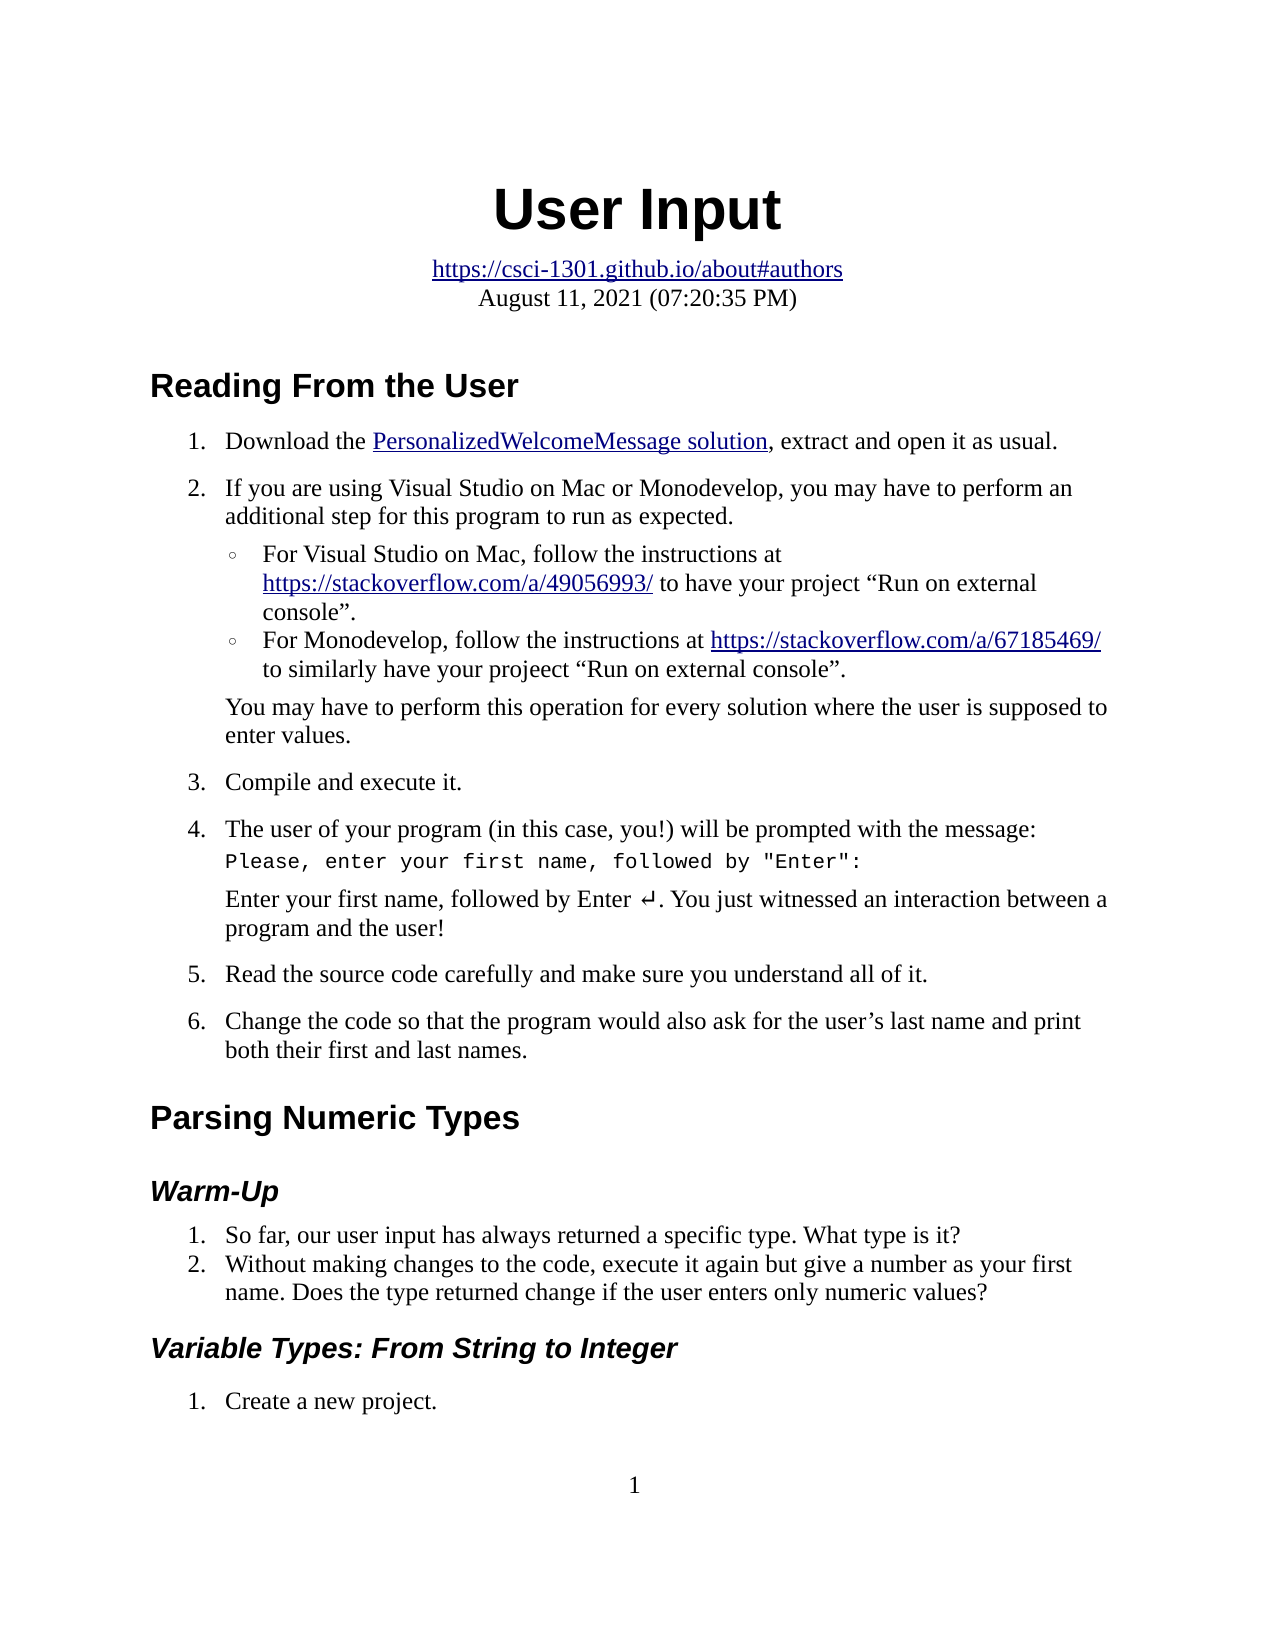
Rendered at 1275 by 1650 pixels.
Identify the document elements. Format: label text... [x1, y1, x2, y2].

subtitle Parsing Numeric Types [150, 1098, 1125, 1136]
list For Monodevelop, follow the instructions at https://stackoverflow.com/a/67185469/ to similarly have your projeect “Run on external console”. [225, 625, 1125, 683]
list So far, our user input has always returned a specific type. What type is it? [187, 1220, 1125, 1249]
text August 11, 2021 (07:20:35 PM) [150, 283, 1125, 312]
list For Visual Studio on Mac, follow the instructions at https://stackoverflow.com/a/49056993/ to have your project “Run on external console”. [225, 539, 1125, 625]
list Enter your first name, followed by Enter ↵. You just witnessed an interaction between a program and the user! [187, 884, 1125, 942]
subtitle Variable Types: From String to Integer [150, 1331, 1125, 1365]
title User Input [150, 175, 1125, 242]
list Download the PersonalizedWelcomeMessage solution, extract and open it as usual. [187, 426, 1125, 455]
list Read the source code carefully and make sure you understand all of it. [187, 959, 1125, 988]
list Please, enter your first name, followed by "Enter": [187, 852, 1125, 875]
subtitle Warm-Up [150, 1174, 1125, 1207]
list Change the code so that the program would also ask for the user’s last name and print both their first and last names. [187, 1006, 1125, 1064]
list Compile and execute it. [187, 767, 1125, 796]
text https://csci-1301.github.io/about#authors [150, 254, 1125, 283]
list You may have to perform this operation for every solution where the user is supposed to enter values. [187, 692, 1125, 749]
list Create a new project. [187, 1386, 1125, 1415]
list If you are using Visual Studio on Mac or Monodevelop, you may have to perform an additional step for this program to run as expected. [187, 473, 1125, 530]
list Without making changes to the code, execute it again but give a number as your first name. Does the type returned change if the user enters only numeric values? [187, 1249, 1125, 1306]
list The user of your program (in this case, you!) will be prompted with the message: [187, 814, 1125, 843]
subtitle Reading From the User [150, 366, 1125, 404]
